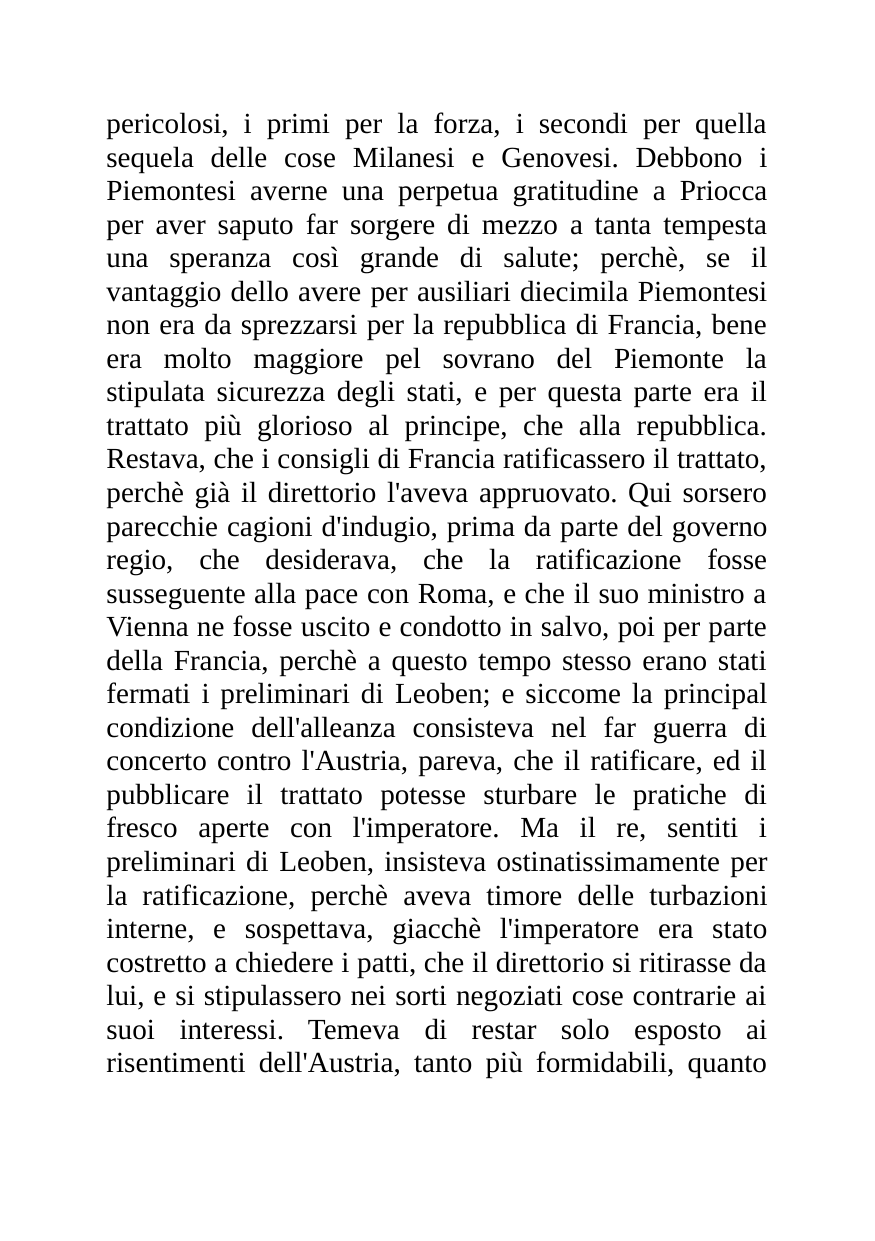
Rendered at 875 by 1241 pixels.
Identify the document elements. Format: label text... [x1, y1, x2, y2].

text pericolosi, i primi per la forza, i secondi per quella sequela delle cose Milanesi e Genovesi. Debbono i Piemontesi averne una perpetua gratitudine a Priocca per aver saputo far sorgere di mezzo a tanta tempesta una speranza così grande di salute; perchè, se il vantaggio dello avere per ausiliari diecimila Piemontesi non era da sprezzarsi per la repubblica di Francia, bene era molto maggiore pel sovrano del Piemonte la stipulata sicurezza degli stati, e per questa parte era il trattato più glorioso al principe, che alla repubblica. Restava, che i consigli di Francia ratificassero il trattato, perchè già il direttorio l'aveva appruovato. Qui sorsero parecchie cagioni d'indugio, prima da parte del governo regio, che desiderava, che la ratificazione fosse susseguente alla pace con Roma, e che il suo ministro a Vienna ne fosse uscito e condotto in salvo, poi per parte della Francia, perchè a questo tempo stesso erano stati fermati i preliminari di Leoben; e siccome la principal condizione dell'alleanza consisteva nel far guerra di concerto contro l'Austria, pareva, che il ratificare, ed il pubblicare il trattato potesse sturbare le pratiche di fresco aperte con l'imperatore. Ma il re, sentiti i preliminari di Leoben, insisteva ostinatissimamente per la ratificazione, perchè aveva timore delle turbazioni interne, e sospettava, giacchè l'imperatore era stato costretto a chiedere i patti, che il direttorio si ritirasse da lui, e si stipulassero nei sorti negoziati cose contrarie ai suoi interessi. Temeva di restar solo esposto ai risentimenti dell'Austria, tanto più formidabili, quanto [106, 106, 768, 1079]
